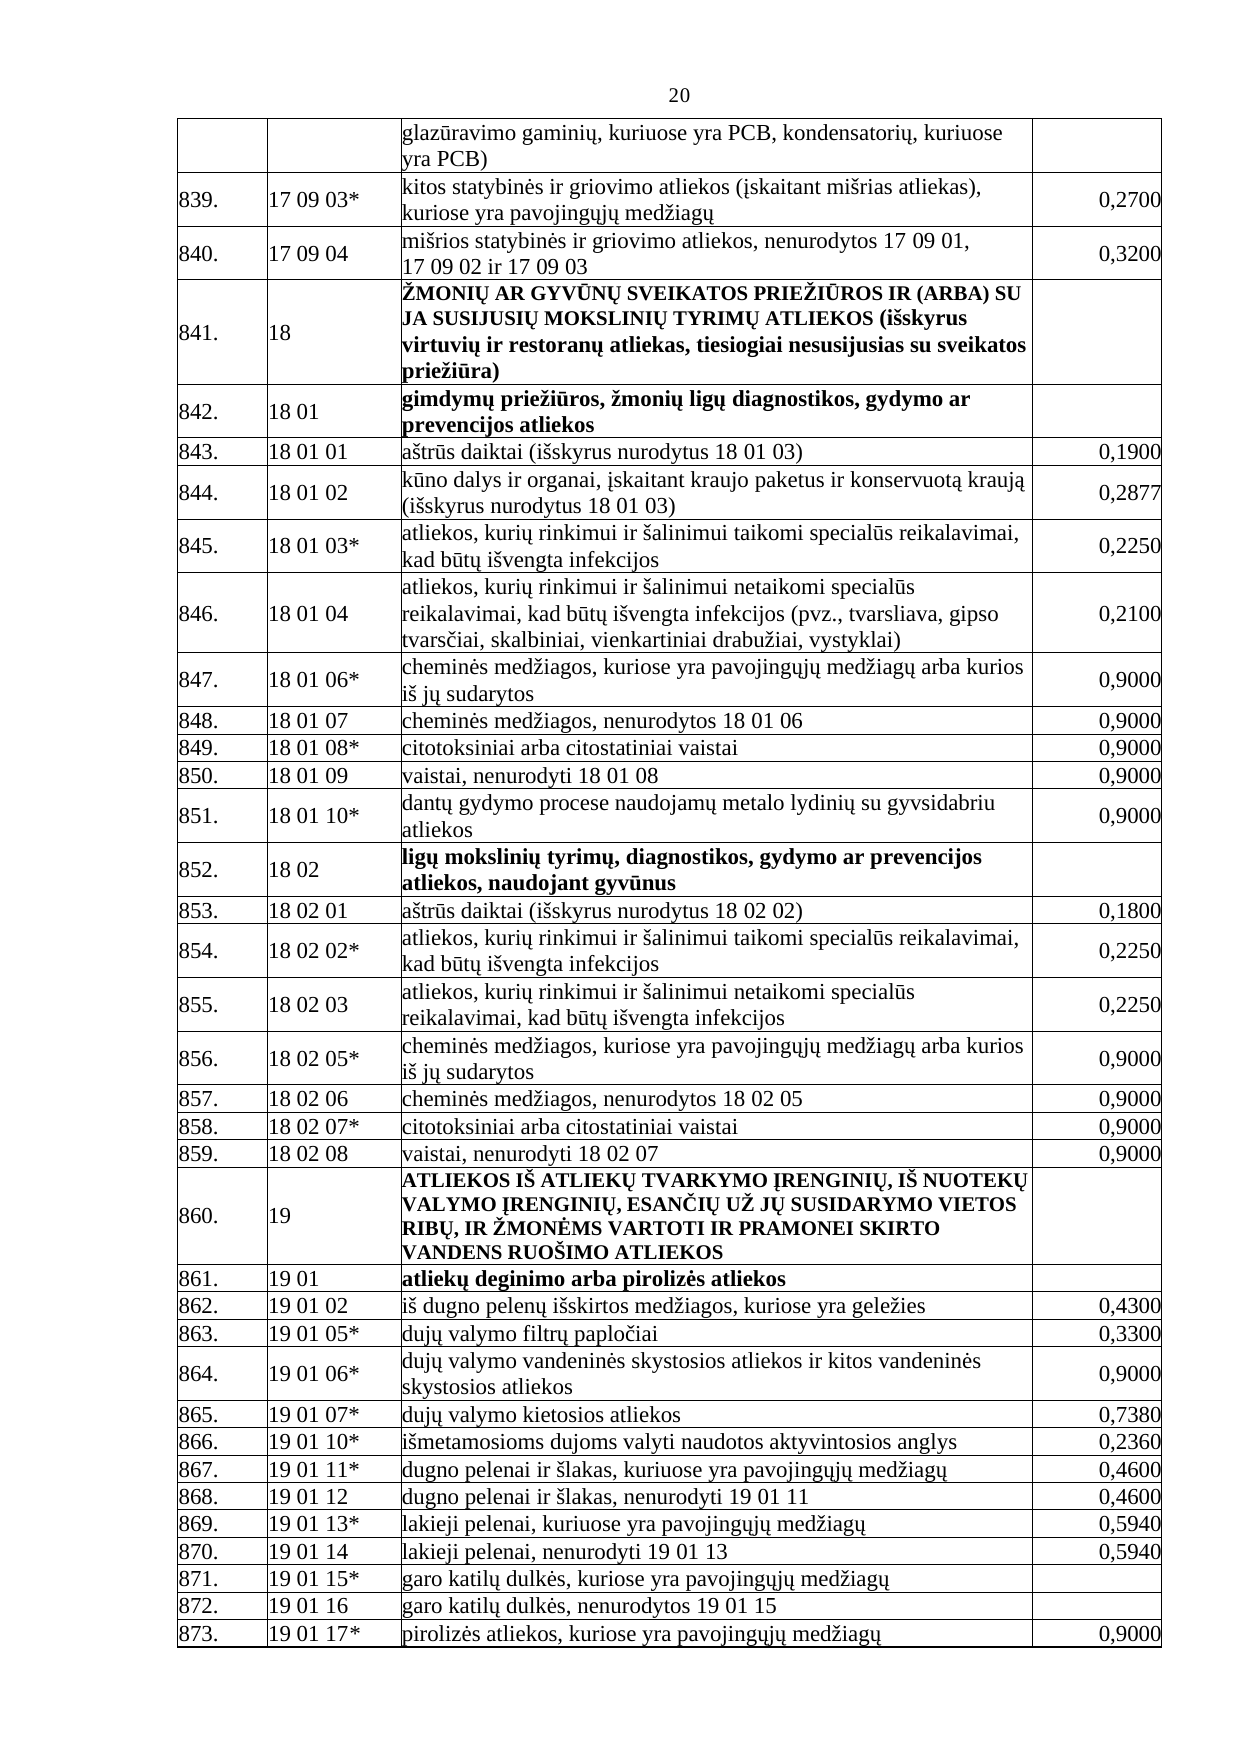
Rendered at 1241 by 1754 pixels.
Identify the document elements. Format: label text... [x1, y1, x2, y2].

table_cell glazūravimo gaminių, kuriuose yra PCB, kondensatorių, kuriuose yra PCB) [402, 119, 1032, 172]
table_cell 847. [178, 653, 267, 706]
table_cell 0,9000 [1033, 1085, 1161, 1112]
table_cell 863. [178, 1320, 267, 1346]
table_cell 869. [178, 1510, 267, 1537]
table_cell 0,9000 [1033, 707, 1161, 733]
table_cell 18 02 05* [268, 1032, 401, 1084]
table_cell 0,5940 [1033, 1538, 1161, 1564]
table_cell dujų valymo filtrų papločiai [402, 1320, 1032, 1346]
table_cell 18 02 01 [268, 897, 401, 923]
table_cell 0,9000 [1033, 762, 1161, 788]
table_cell 19 01 05* [268, 1320, 401, 1346]
table_cell 19 01 16 [268, 1593, 401, 1619]
table_cell cheminės medžiagos, kuriose yra pavojingųjų medžiagų arba kurios iš jų sudarytos [402, 653, 1032, 706]
table_cell 17 09 04 [268, 227, 401, 279]
table_cell 18 01 10* [268, 789, 401, 842]
table_cell 868. [178, 1483, 267, 1509]
table_cell 0,9000 [1033, 1347, 1161, 1400]
table_cell 873. [178, 1620, 267, 1646]
table_cell dujų valymo vandeninės skystosios atliekos ir kitos vandeninės skystosios atliekos [402, 1347, 1032, 1400]
table_cell 852. [178, 843, 267, 896]
table_cell dujų valymo kietosios atliekos [402, 1401, 1032, 1427]
table_cell 841. [178, 280, 267, 383]
table_cell 0,2250 [1033, 520, 1161, 572]
table_cell [1033, 843, 1161, 896]
table_cell [178, 119, 267, 172]
table_cell 0,3200 [1033, 227, 1161, 279]
table_cell [1033, 1168, 1161, 1264]
table_cell 19 01 10* [268, 1428, 401, 1454]
table_cell 0,3300 [1033, 1320, 1161, 1346]
table_cell citotoksiniai arba citostatiniai vaistai [402, 735, 1032, 761]
table_cell 861. [178, 1265, 267, 1291]
table_cell 849. [178, 735, 267, 761]
table_cell 860. [178, 1168, 267, 1264]
table_cell 865. [178, 1401, 267, 1427]
table_cell 858. [178, 1113, 267, 1139]
table_cell gimdymų priežiūros, žmonių ligų diagnostikos, gydymo ar prevencijos atliekos [402, 385, 1032, 437]
table_cell 855. [178, 978, 267, 1031]
table_cell 872. [178, 1593, 267, 1619]
table_cell 18 02 03 [268, 978, 401, 1031]
table_cell 857. [178, 1085, 267, 1112]
table_cell lakieji pelenai, kuriuose yra pavojingųjų medžiagų [402, 1510, 1032, 1537]
table_cell atliekos, kurių rinkimui ir šalinimui netaikomi specialūs reikalavimai, kad būtų išvengta infekcijos [402, 978, 1032, 1031]
table_cell 862. [178, 1292, 267, 1319]
table_cell [1033, 280, 1161, 383]
table_cell 19 01 17* [268, 1620, 401, 1646]
table_cell cheminės medžiagos, nenurodytos 18 01 06 [402, 707, 1032, 733]
table_cell 18 01 08* [268, 735, 401, 761]
table_cell 853. [178, 897, 267, 923]
table_cell 18 01 04 [268, 573, 401, 652]
table_cell kūno dalys ir organai, įskaitant kraujo paketus ir konservuotą kraują (išskyrus nurodytus 18 01 03) [402, 466, 1032, 518]
table_cell garo katilų dulkės, kuriose yra pavojingųjų medžiagų [402, 1565, 1032, 1592]
table_cell 18 02 06 [268, 1085, 401, 1112]
table_cell 17 09 03* [268, 173, 401, 226]
table_cell 18 02 07* [268, 1113, 401, 1139]
table_cell pirolizės atliekos, kuriose yra pavojingųjų medžiagų [402, 1620, 1032, 1646]
table_cell 850. [178, 762, 267, 788]
table_cell 0,1900 [1033, 438, 1161, 465]
table_cell 854. [178, 924, 267, 977]
table_cell cheminės medžiagos, nenurodytos 18 02 05 [402, 1085, 1032, 1112]
table_cell [1033, 119, 1161, 172]
table_cell 846. [178, 573, 267, 652]
table_cell dantų gydymo procese naudojamų metalo lydinių su gyvsidabriu atliekos [402, 789, 1032, 842]
table_cell aštrūs daiktai (išskyrus nurodytus 18 02 02) [402, 897, 1032, 923]
table_cell [1033, 1565, 1161, 1592]
table_cell 856. [178, 1032, 267, 1084]
table_cell 843. [178, 438, 267, 465]
table_cell 0,4300 [1033, 1292, 1161, 1319]
table_cell 864. [178, 1347, 267, 1400]
table_cell 848. [178, 707, 267, 733]
table_cell 845. [178, 520, 267, 572]
table_cell 0,9000 [1033, 789, 1161, 842]
table_cell 840. [178, 227, 267, 279]
table_cell 18 01 [268, 385, 401, 437]
table_cell 0,9000 [1033, 653, 1161, 706]
table_cell 18 01 09 [268, 762, 401, 788]
table_cell 18 [268, 280, 401, 383]
table_cell lakieji pelenai, nenurodyti 19 01 13 [402, 1538, 1032, 1564]
table_cell 18 01 01 [268, 438, 401, 465]
table_cell 871. [178, 1565, 267, 1592]
table_cell iš dugno pelenų išskirtos medžiagos, kuriose yra geležies [402, 1292, 1032, 1319]
table_cell 0,9000 [1033, 1113, 1161, 1139]
table_cell 18 01 03* [268, 520, 401, 572]
table_cell 0,4600 [1033, 1456, 1161, 1482]
table_cell 839. [178, 173, 267, 226]
table_cell 19 01 14 [268, 1538, 401, 1564]
table_cell 0,9000 [1033, 735, 1161, 761]
table_cell [1033, 385, 1161, 437]
table_cell 0,9000 [1033, 1620, 1161, 1646]
table_cell garo katilų dulkės, nenurodytos 19 01 15 [402, 1593, 1032, 1619]
table_cell 19 01 07* [268, 1401, 401, 1427]
table_cell dugno pelenai ir šlakas, nenurodyti 19 01 11 [402, 1483, 1032, 1509]
table_cell 870. [178, 1538, 267, 1564]
table_cell kitos statybinės ir griovimo atliekos (įskaitant mišrias atliekas), kuriose yra pavojingųjų medžiagų [402, 173, 1032, 226]
table_cell 851. [178, 789, 267, 842]
table_cell atliekos, kurių rinkimui ir šalinimui taikomi specialūs reikalavimai, kad būtų išvengta infekcijos [402, 924, 1032, 977]
table_cell 0,5940 [1033, 1510, 1161, 1537]
table_cell atliekų deginimo arba pirolizės atliekos [402, 1265, 1032, 1291]
table_cell 18 01 02 [268, 466, 401, 518]
table_cell [1033, 1265, 1161, 1291]
table_cell 19 01 11* [268, 1456, 401, 1482]
table_cell mišrios statybinės ir griovimo atliekos, nenurodytos 17 09 01, 17 09 02 ir 17 09 03 [402, 227, 1032, 279]
table_cell ligų mokslinių tyrimų, diagnostikos, gydymo ar prevencijos atliekos, naudojant gyvūnus [402, 843, 1032, 896]
table_cell 0,9000 [1033, 1140, 1161, 1167]
table_cell 19 01 13* [268, 1510, 401, 1537]
table_cell 19 01 12 [268, 1483, 401, 1509]
table_cell 0,2250 [1033, 924, 1161, 977]
table_cell ATLIEKOS IŠ ATLIEKŲ TVARKYMO ĮRENGINIŲ, IŠ NUOTEKŲ VALYMO ĮRENGINIŲ, ESANČIŲ UŽ JŲ SUSIDARYMO VIETOS RIBŲ, IR ŽMONĖMS VARTOTI IR PRAMONEI SKIRTO VANDENS RUOŠIMO ATLIEKOS [402, 1168, 1032, 1264]
table_cell 0,1800 [1033, 897, 1161, 923]
table_cell 18 02 08 [268, 1140, 401, 1167]
table_cell 859. [178, 1140, 267, 1167]
table_cell vaistai, nenurodyti 18 01 08 [402, 762, 1032, 788]
table_cell 866. [178, 1428, 267, 1454]
table_cell 19 [268, 1168, 401, 1264]
table_cell išmetamosioms dujoms valyti naudotos aktyvintosios anglys [402, 1428, 1032, 1454]
table_cell 0,2100 [1033, 573, 1161, 652]
table_cell 0,2877 [1033, 466, 1161, 518]
table_cell ŽMONIŲ AR GYVŪNŲ SVEIKATOS PRIEŽIŪROS IR (ARBA) SU JA SUSIJUSIŲ MOKSLINIŲ TYRIMŲ ATLIEKOS (išskyrus virtuvių ir restoranų atliekas, tiesiogiai nesusijusias su sveikatos priežiūra) [402, 280, 1032, 383]
table_cell [1033, 1593, 1161, 1619]
table_cell 18 02 [268, 843, 401, 896]
table_cell 867. [178, 1456, 267, 1482]
table_cell 0,2250 [1033, 978, 1161, 1031]
table_cell 19 01 02 [268, 1292, 401, 1319]
table_cell 19 01 [268, 1265, 401, 1291]
table_cell atliekos, kurių rinkimui ir šalinimui netaikomi specialūs reikalavimai, kad būtų išvengta infekcijos (pvz., tvarsliava, gipso tvarsčiai, skalbiniai, vienkartiniai drabužiai, vystyklai) [402, 573, 1032, 652]
table_cell 19 01 15* [268, 1565, 401, 1592]
table_cell atliekos, kurių rinkimui ir šalinimui taikomi specialūs reikalavimai, kad būtų išvengta infekcijos [402, 520, 1032, 572]
table_cell 18 02 02* [268, 924, 401, 977]
table_cell vaistai, nenurodyti 18 02 07 [402, 1140, 1032, 1167]
table_cell 0,2360 [1033, 1428, 1161, 1454]
table_cell 0,9000 [1033, 1032, 1161, 1084]
table_cell 0,7380 [1033, 1401, 1161, 1427]
table_cell 18 01 06* [268, 653, 401, 706]
table_cell 844. [178, 466, 267, 518]
table_cell 19 01 06* [268, 1347, 401, 1400]
table_cell 842. [178, 385, 267, 437]
table_cell aštrūs daiktai (išskyrus nurodytus 18 01 03) [402, 438, 1032, 465]
table_cell 18 01 07 [268, 707, 401, 733]
table_cell 0,4600 [1033, 1483, 1161, 1509]
table_cell cheminės medžiagos, kuriose yra pavojingųjų medžiagų arba kurios iš jų sudarytos [402, 1032, 1032, 1084]
table_cell citotoksiniai arba citostatiniai vaistai [402, 1113, 1032, 1139]
table_cell [268, 119, 401, 172]
table_cell dugno pelenai ir šlakas, kuriuose yra pavojingųjų medžiagų [402, 1456, 1032, 1482]
table_cell 0,2700 [1033, 173, 1161, 226]
